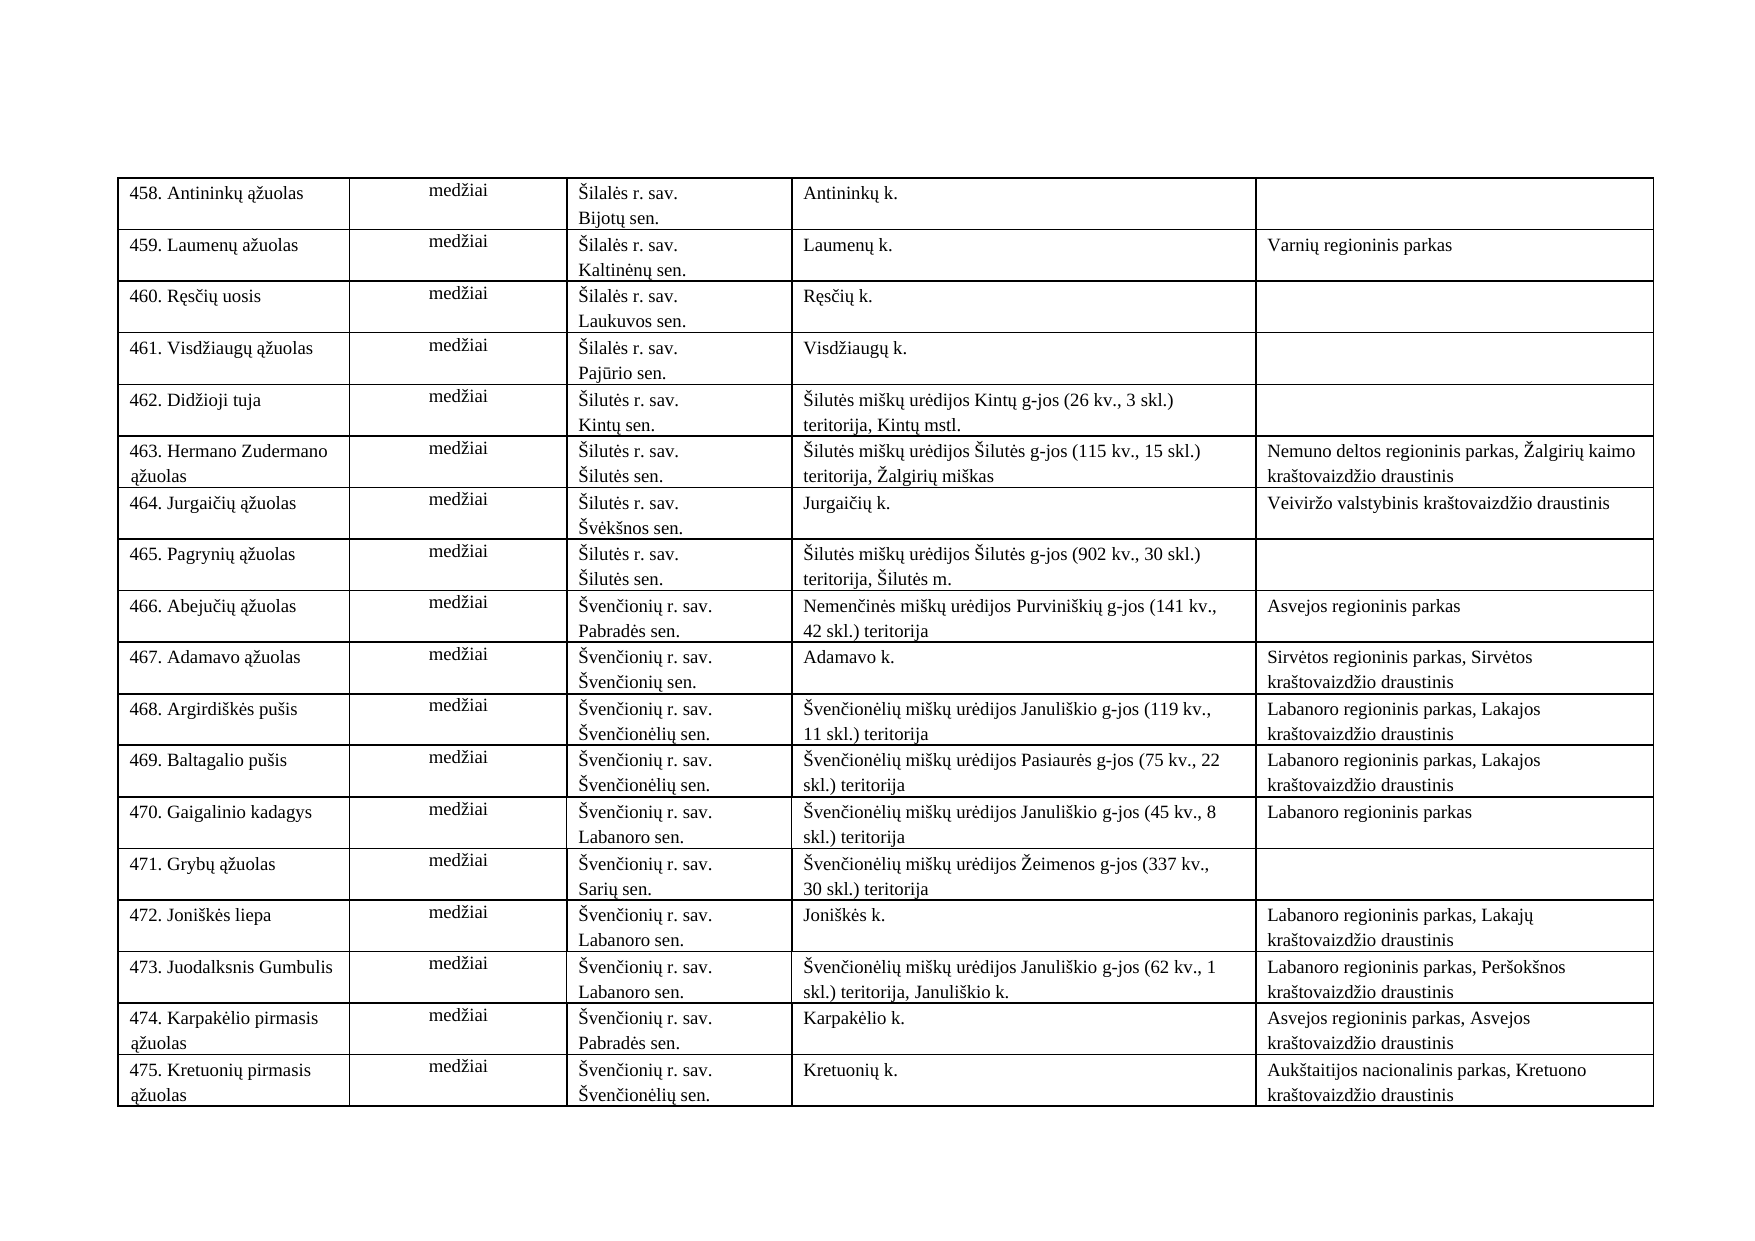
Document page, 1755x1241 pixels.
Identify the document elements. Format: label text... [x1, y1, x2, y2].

table_cell Varnių regioninis parkas [1257, 230, 1653, 280]
table_cell [1257, 333, 1653, 383]
table_cell Nemuno deltos regioninis parkas, Žalgirių kaimo kraštovaizdžio draustinis [1257, 437, 1653, 487]
table_cell 474. Karpakėlio pirmasis ąžuolas [119, 1004, 349, 1054]
table_cell Švenčionių r. sav. Švenčionėlių sen. [568, 1055, 791, 1105]
table_cell medžiai [350, 1055, 566, 1105]
table_cell 471. Grybų ąžuolas [119, 849, 349, 899]
table_cell medžiai [350, 282, 566, 332]
table_cell Labanoro regioninis parkas, Lakajų kraštovaizdžio draustinis [1257, 901, 1653, 951]
table_cell Laumenų k. [793, 230, 1255, 280]
table_cell Švenčionių r. sav. Sarių sen. [568, 849, 791, 899]
table_cell Šilutės r. sav. Šilutės sen. [568, 540, 791, 590]
table_cell Labanoro regioninis parkas, Lakajos kraštovaizdžio draustinis [1257, 695, 1653, 744]
table_cell Švenčionių r. sav. Pabradės sen. [568, 1004, 791, 1054]
table_cell medžiai [350, 695, 566, 744]
table_cell Švenčionėlių miškų urėdijos Januliškio g-jos (62 kv., 1 skl.) teritorija, Januliškio k. [792, 952, 1255, 1002]
table_cell Šilutės miškų urėdijos Šilutės g-jos (115 kv., 15 skl.) teritorija, Žalgirių miškas [793, 437, 1255, 487]
table_cell Labanoro regioninis parkas [1257, 798, 1653, 847]
table_cell Labanoro regioninis parkas, Lakajos kraštovaizdžio draustinis [1257, 746, 1653, 796]
table_cell medžiai [350, 333, 566, 383]
table_cell Šilutės miškų urėdijos Šilutės g-jos (902 kv., 30 skl.) teritorija, Šilutės m. [793, 540, 1255, 590]
table_cell Kretuonių k. [793, 1055, 1255, 1105]
table_cell 472. Joniškės liepa [119, 901, 349, 951]
table_cell Sirvėtos regioninis parkas, Sirvėtos kraštovaizdžio draustinis [1257, 643, 1653, 693]
table_cell medžiai [350, 591, 566, 641]
table_cell Švenčionių r. sav. Švenčionėlių sen. [568, 746, 791, 796]
table_cell Adamavo k. [793, 643, 1255, 693]
table_cell Švenčionėlių miškų urėdijos Žeimenos g-jos (337 kv., 30 skl.) teritorija [793, 849, 1255, 899]
table_cell Labanoro regioninis parkas, Peršokšnos kraštovaizdžio draustinis [1257, 952, 1653, 1002]
table_cell Visdžiaugų k. [793, 333, 1255, 383]
table_cell 470. Gaigalinio kadagys [119, 798, 349, 847]
table_cell Aukštaitijos nacionalinis parkas, Kretuono kraštovaizdžio draustinis [1257, 1055, 1653, 1105]
table_cell 469. Baltagalio pušis [119, 746, 349, 796]
table_cell Joniškės k. [793, 901, 1255, 951]
table_cell Veiviržo valstybinis kraštovaizdžio draustinis [1257, 488, 1653, 538]
table_cell 458. Antininkų ąžuolas [119, 179, 349, 229]
table_cell medžiai [350, 952, 566, 1002]
table_cell Švenčionių r. sav. Pabradės sen. [568, 591, 791, 641]
table_cell medžiai [350, 1004, 566, 1054]
table_cell Šilutės miškų urėdijos Kintų g-jos (26 kv., 3 skl.) teritorija, Kintų mstl. [793, 385, 1255, 435]
table_cell Švenčionių r. sav. Labanoro sen. [567, 952, 791, 1002]
table_cell [1257, 540, 1653, 590]
table_cell Švenčionių r. sav. Labanoro sen. [567, 798, 791, 847]
table_cell Švenčionių r. sav. Švenčionėlių sen. [568, 695, 791, 744]
table_cell Šilutės r. sav. Šilutės sen. [568, 437, 791, 487]
table_cell [1257, 849, 1653, 899]
table_cell 460. Ręsčių uosis [119, 282, 349, 332]
table_cell 467. Adamavo ąžuolas [119, 643, 349, 693]
table_cell medžiai [350, 488, 566, 538]
table_cell Šilalės r. sav. Pajūrio sen. [568, 333, 791, 383]
table_cell 475. Kretuonių pirmasis ąžuolas [119, 1055, 349, 1105]
table_cell Šilalės r. sav. Laukuvos sen. [568, 282, 791, 332]
table_cell medžiai [350, 179, 566, 229]
table_cell 461. Visdžiaugų ąžuolas [119, 333, 349, 383]
table_cell medžiai [350, 540, 566, 590]
table_cell Ręsčių k. [793, 282, 1255, 332]
table_cell medžiai [350, 230, 566, 280]
table_cell Asvejos regioninis parkas, Asvejos kraštovaizdžio draustinis [1257, 1004, 1653, 1054]
table_cell 464. Jurgaičių ąžuolas [119, 488, 349, 538]
table_cell medžiai [350, 746, 566, 796]
table_cell Nemenčinės miškų urėdijos Purviniškių g-jos (141 kv., 42 skl.) teritorija [793, 591, 1255, 641]
table_cell medžiai [350, 901, 566, 951]
table_cell Jurgaičių k. [793, 488, 1255, 538]
table_cell Šilutės r. sav. Kintų sen. [568, 385, 791, 435]
table_cell medžiai [350, 385, 566, 435]
table_cell 459. Laumenų ažuolas [119, 230, 349, 280]
table_cell 473. Juodalksnis Gumbulis [119, 952, 349, 1002]
table_cell medžiai [350, 849, 566, 899]
table_cell [1257, 385, 1653, 435]
table_cell Švenčionėlių miškų urėdijos Januliškio g-jos (119 kv., 11 skl.) teritorija [793, 695, 1255, 744]
table_cell medžiai [350, 643, 566, 693]
table_cell Švenčionių r. sav. Labanoro sen. [568, 901, 791, 951]
table_cell 463. Hermano Zudermano ąžuolas [119, 437, 349, 487]
table_cell Šilalės r. sav. Kaltinėnų sen. [568, 230, 791, 280]
table_cell 465. Pagrynių ąžuolas [119, 540, 349, 590]
table_cell [1257, 179, 1653, 229]
table_cell Švenčionėlių miškų urėdijos Pasiaurės g-jos (75 kv., 22 skl.) teritorija [793, 746, 1255, 796]
table_cell [1257, 282, 1653, 332]
table_cell Švenčionių r. sav. Švenčionių sen. [568, 643, 791, 693]
table_cell 466. Abejučių ąžuolas [119, 591, 349, 641]
table_cell medžiai [350, 437, 566, 487]
table_cell Karpakėlio k. [793, 1004, 1255, 1054]
table_cell Švenčionėlių miškų urėdijos Januliškio g-jos (45 kv., 8 skl.) teritorija [792, 798, 1255, 847]
table_cell Šilalės r. sav. Bijotų sen. [568, 179, 791, 229]
table_cell medžiai [350, 798, 566, 847]
table_cell Asvejos regioninis parkas [1257, 591, 1653, 641]
table_cell 468. Argirdiškės pušis [119, 695, 349, 744]
table_cell Antininkų k. [793, 179, 1255, 229]
table_cell Šilutės r. sav. Švėkšnos sen. [568, 488, 791, 538]
table_cell 462. Didžioji tuja [119, 385, 349, 435]
